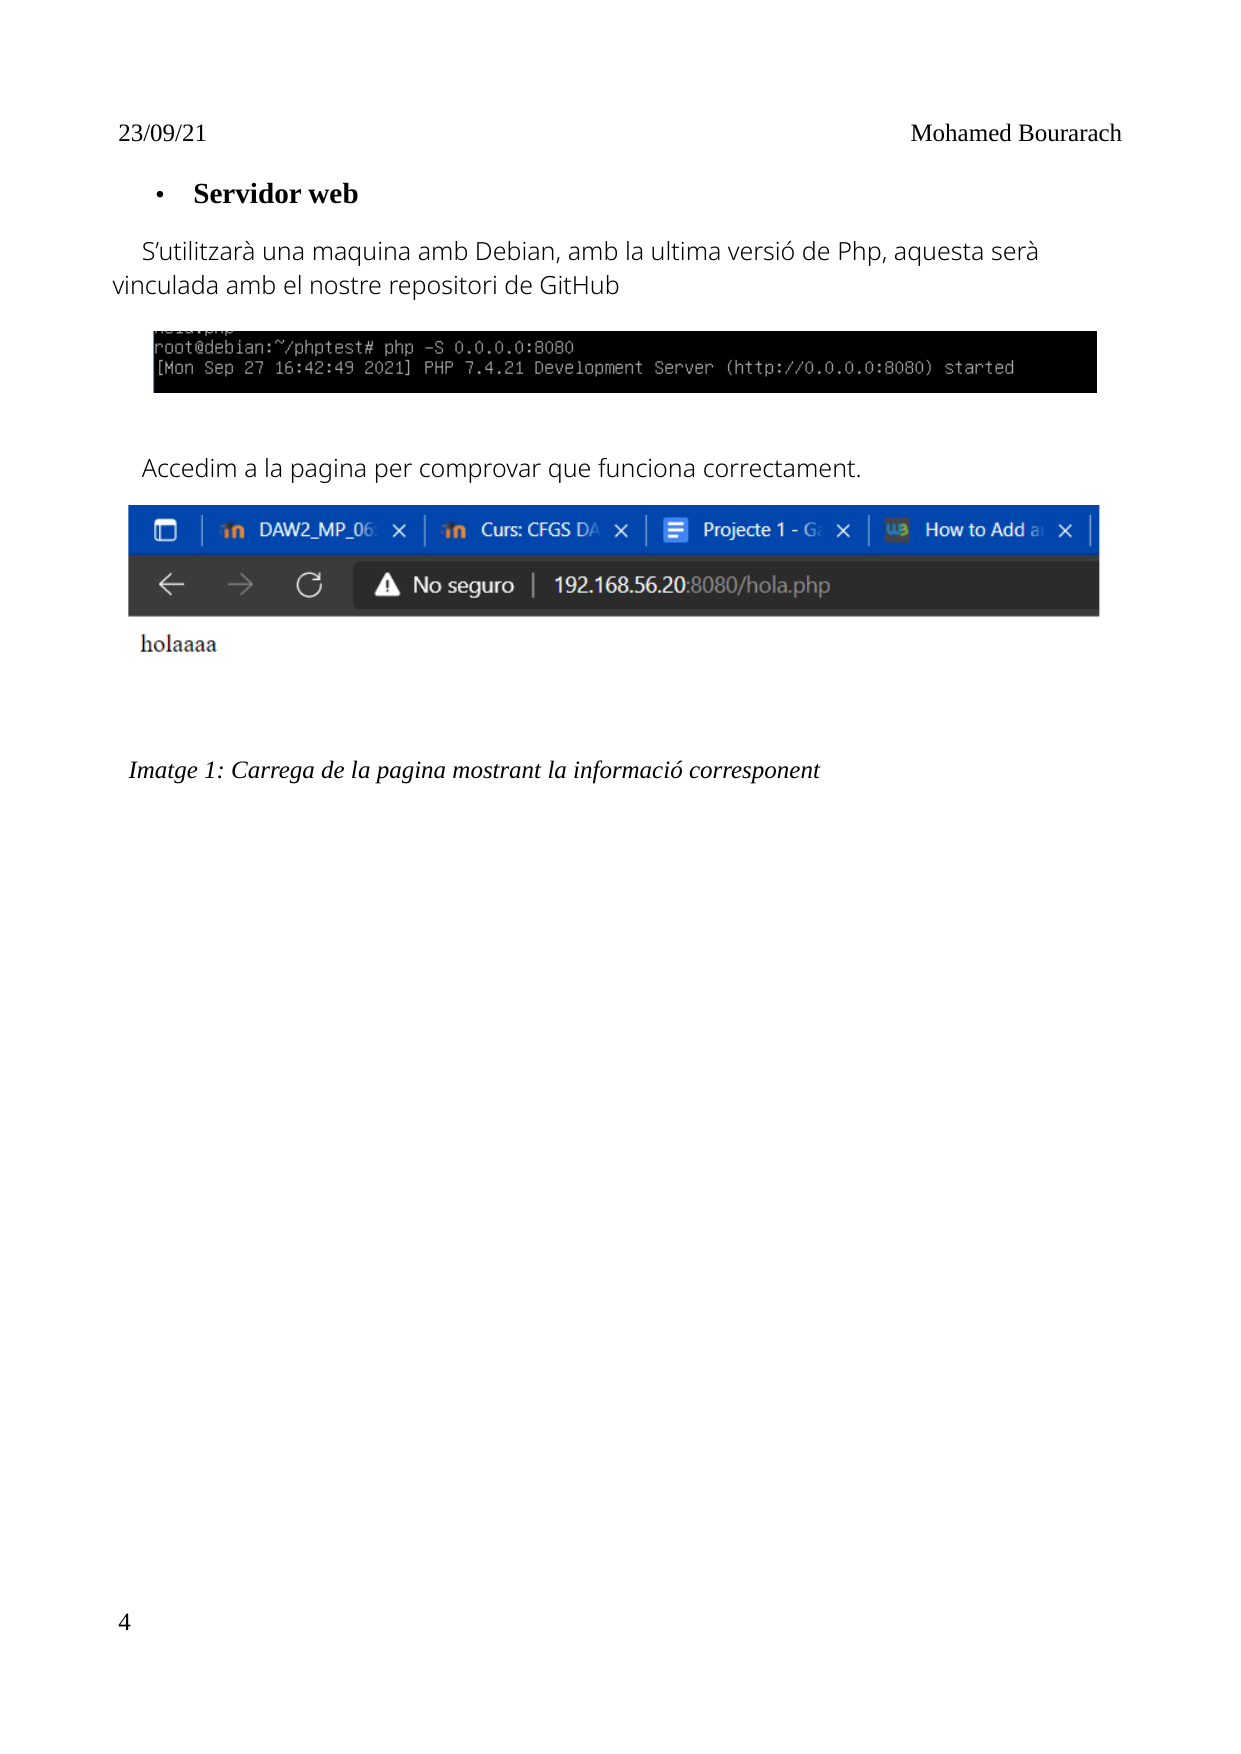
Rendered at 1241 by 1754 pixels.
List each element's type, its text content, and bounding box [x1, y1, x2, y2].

text Imatge 1: Carrega de la pagina mostrant la informació corresponent [128, 756, 1099, 784]
picture [128, 505, 1100, 756]
text Accedim a la pagina per comprovar que funciona correctament. [112, 451, 1122, 484]
subtitle Servidor web [156, 176, 1122, 210]
text S’utilitzarà una maquina amb Debian, amb la ultima versió de Php, aquesta serà vinculada amb el nostre repositori de GitHub [112, 233, 1122, 302]
text [128, 493, 1099, 505]
picture [153, 331, 1097, 393]
